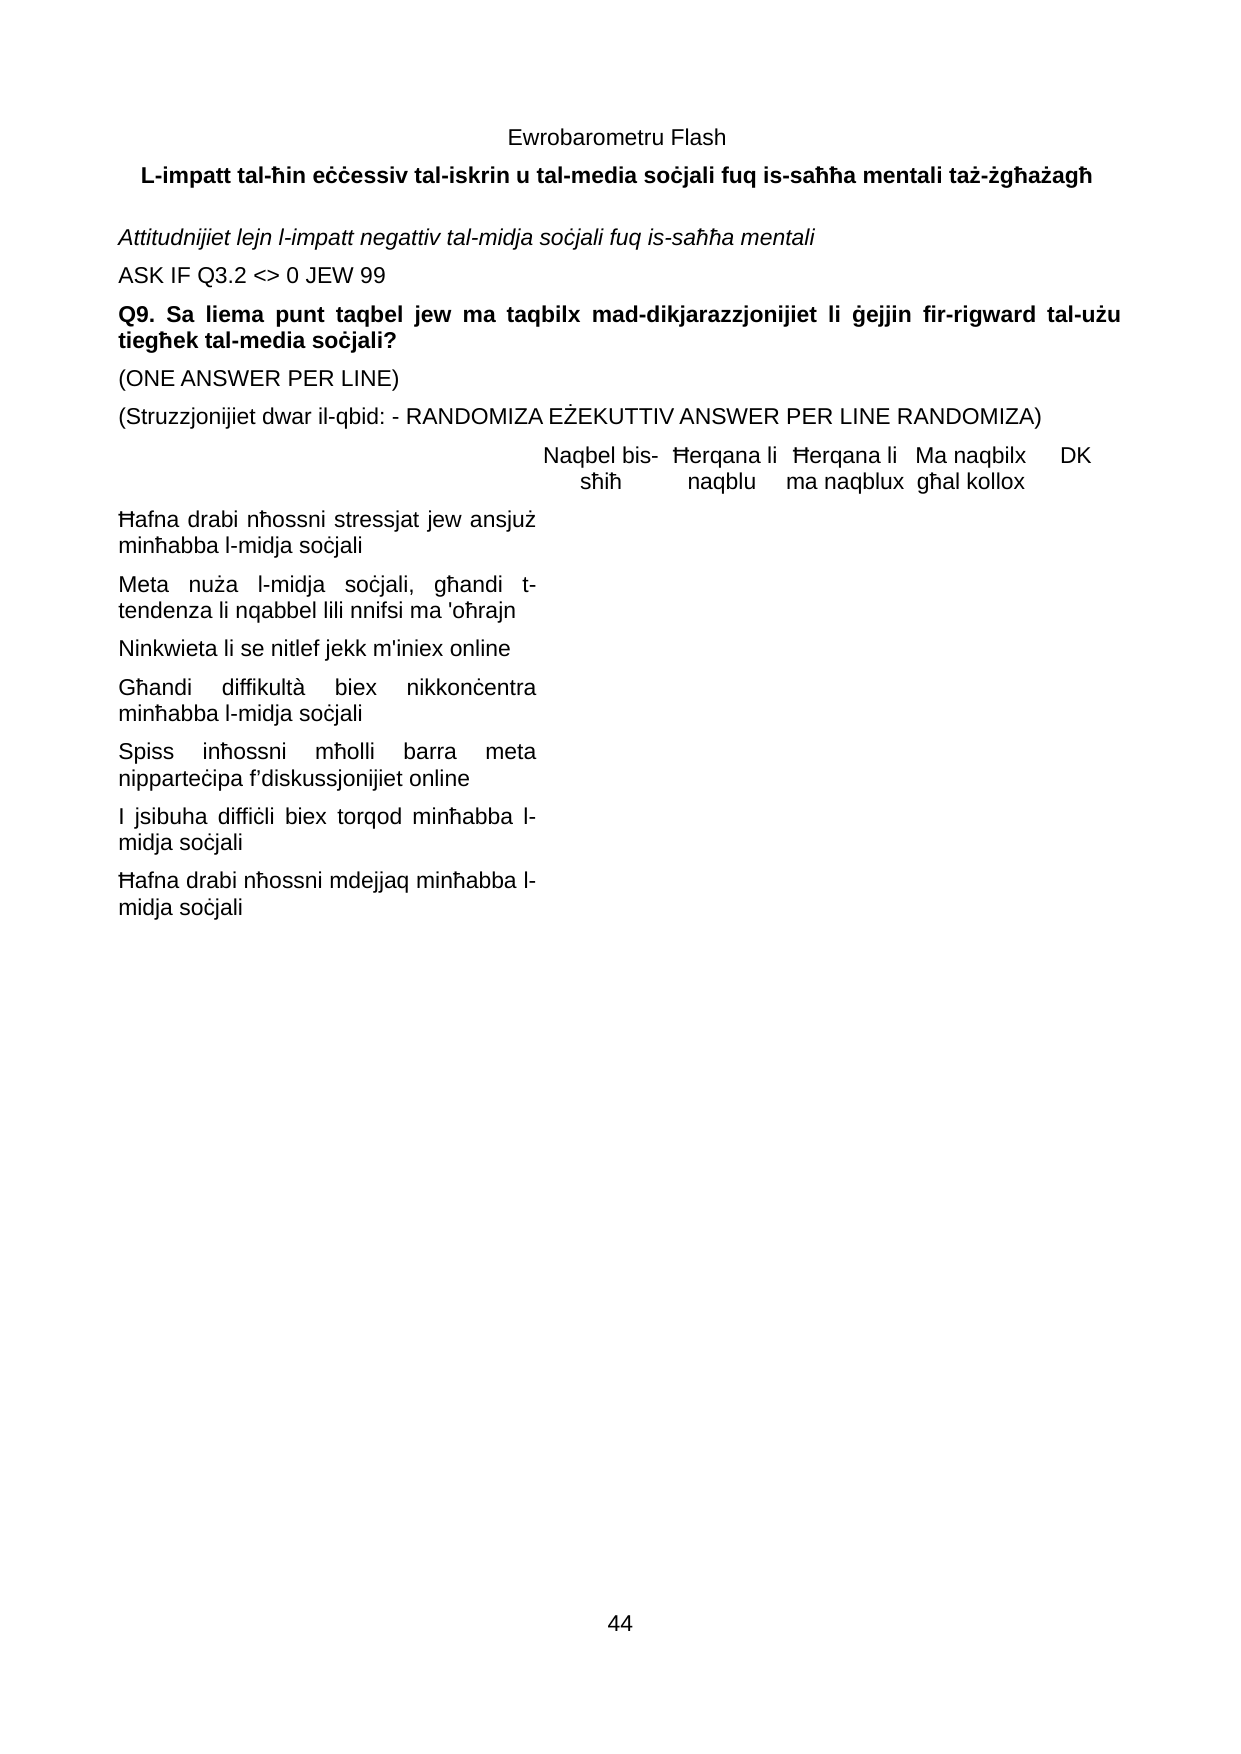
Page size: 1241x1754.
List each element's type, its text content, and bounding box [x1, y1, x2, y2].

table_header Ma naqbilx għal kollox [906, 436, 1036, 500]
table_cell [906, 732, 1036, 797]
table_cell Għandi diffikultà biex nikkonċentra minħabba l-midja soċjali [118, 668, 536, 732]
text (Struzzjonijiet dwar il-qbid: - RANDOMIZA EŻEKUTTIV ANSWER PER LINE RANDOMIZA) [118, 403, 1122, 430]
table_cell [536, 565, 665, 629]
table_cell [784, 565, 906, 629]
table_cell [536, 629, 665, 668]
table_cell [1036, 500, 1122, 565]
table_cell [536, 500, 665, 565]
table_cell [784, 797, 906, 861]
table_header Naqbel bis-sħiħ [536, 436, 665, 500]
table_cell [784, 668, 906, 732]
table_cell [784, 500, 906, 565]
table_cell [906, 500, 1036, 565]
table_cell [665, 861, 784, 926]
table_cell [665, 732, 784, 797]
text ASK IF Q3.2 <> 0 JEW 99 [118, 262, 1122, 289]
table_cell [906, 629, 1036, 668]
table_cell [1036, 861, 1122, 926]
table_cell [665, 629, 784, 668]
table_header DK [1036, 436, 1122, 500]
table_cell [906, 565, 1036, 629]
text Q9. Sa liema punt taqbel jew ma taqbilx mad-dikjarazzjonijiet li ġejjin fir-rigward tal-użu tiegħek tal-media soċjali? [118, 301, 1122, 353]
table_header Ħerqana li ma naqblux [784, 436, 906, 500]
table_cell Meta nuża l-midja soċjali, għandi t-tendenza li nqabbel lili nnifsi ma 'oħrajn [118, 565, 536, 629]
table_cell [665, 797, 784, 861]
text (ONE ANSWER PER LINE) [118, 365, 1122, 391]
table_cell Ninkwieta li se nitlef jekk m'iniex online [118, 629, 536, 668]
table_cell I jsibuha diffiċli biex torqod minħabba l-midja soċjali [118, 797, 536, 861]
table_cell [784, 629, 906, 668]
table_cell [784, 732, 906, 797]
table_cell [906, 861, 1036, 926]
table_cell [1036, 668, 1122, 732]
table_header [118, 436, 536, 500]
table_cell Ħafna drabi nħossni stressjat jew ansjuż minħabba l-midja soċjali [118, 500, 536, 565]
table_cell [1036, 565, 1122, 629]
table_cell [536, 668, 665, 732]
text Attitudnijiet lejn l-impatt negattiv tal-midja soċjali fuq is-saħħa mentali [118, 224, 1122, 250]
table_cell [665, 668, 784, 732]
table_cell Spiss inħossni mħolli barra meta nipparteċipa f’diskussjonijiet online [118, 732, 536, 797]
table_cell [665, 500, 784, 565]
table_cell [906, 668, 1036, 732]
table_cell Ħafna drabi nħossni mdejjaq minħabba l-midja soċjali [118, 861, 536, 926]
table_cell [665, 565, 784, 629]
table_cell [536, 861, 665, 926]
table_cell [1036, 797, 1122, 861]
table_cell [1036, 732, 1122, 797]
table_cell [536, 797, 665, 861]
table_cell [536, 732, 665, 797]
table_cell [1036, 629, 1122, 668]
table_header Ħerqana li naqblu [665, 436, 784, 500]
table_cell [784, 861, 906, 926]
table_cell [906, 797, 1036, 861]
